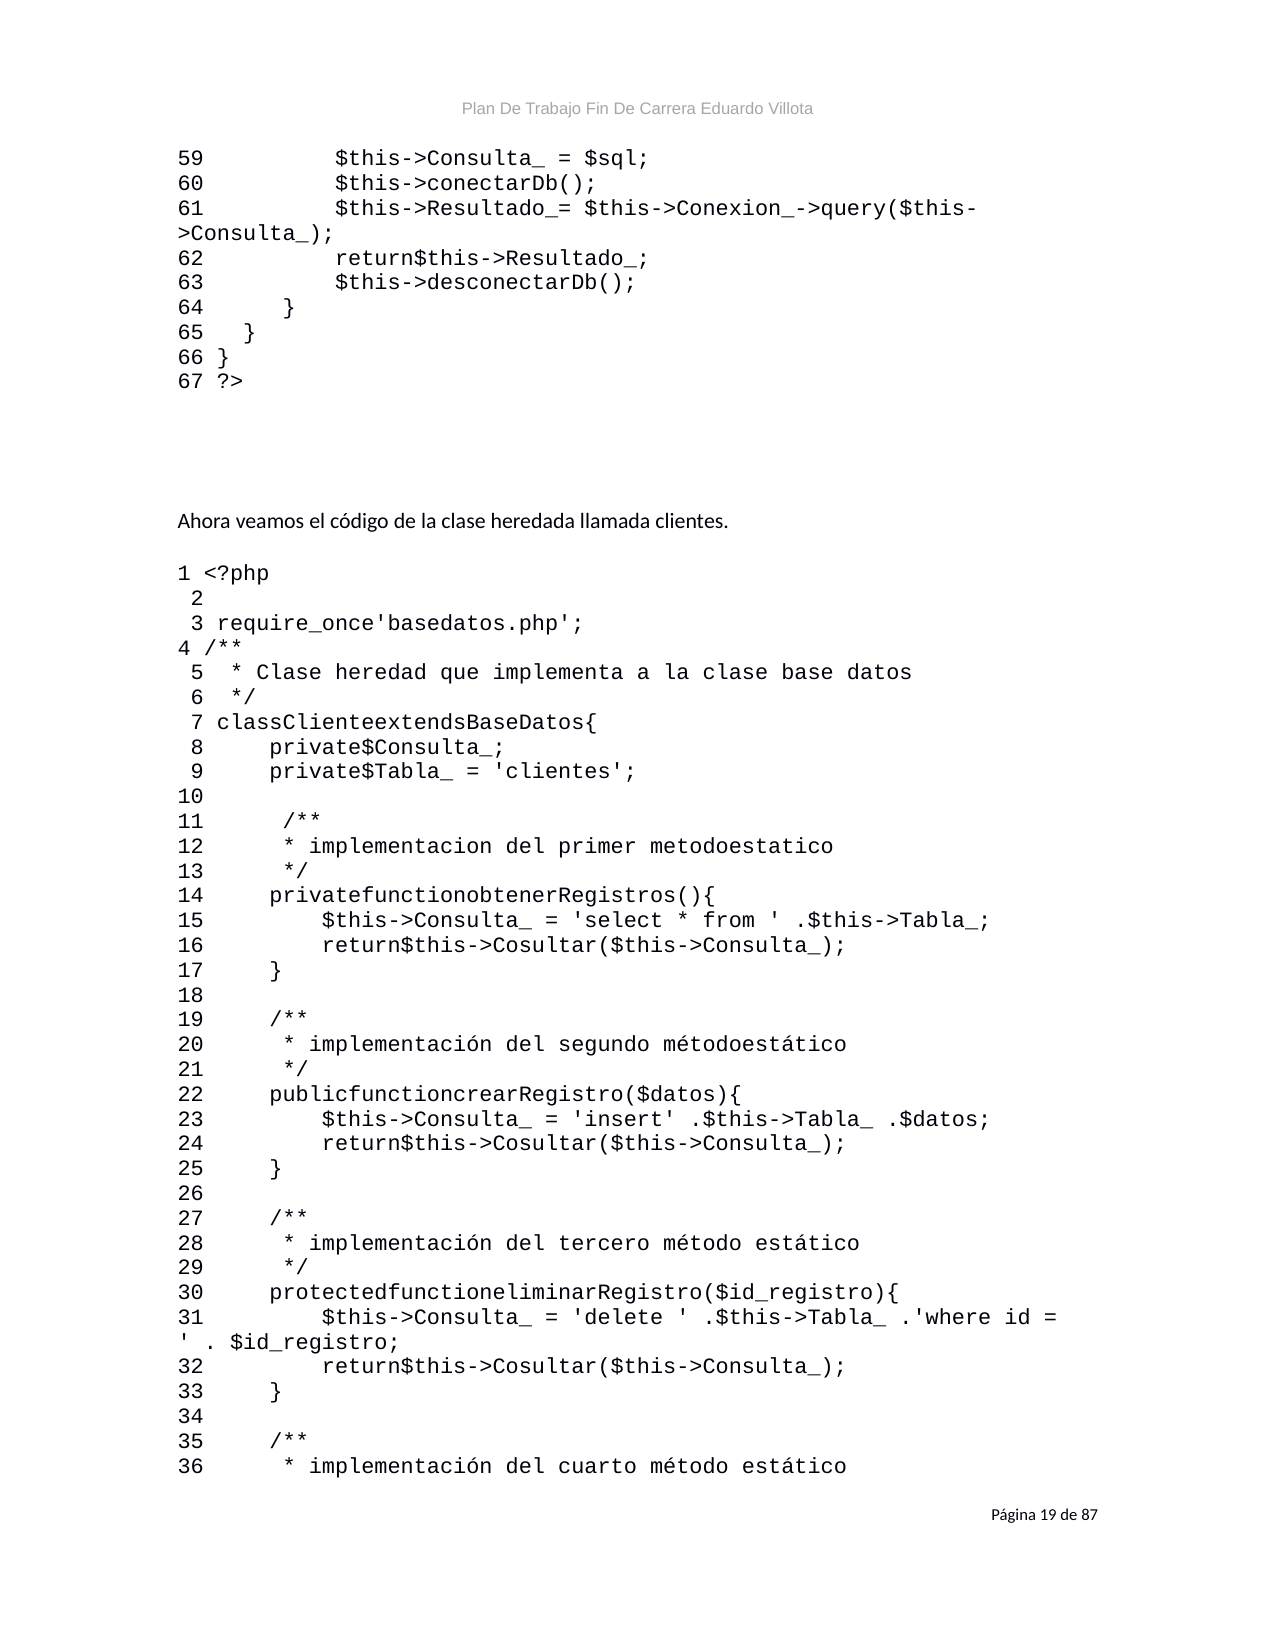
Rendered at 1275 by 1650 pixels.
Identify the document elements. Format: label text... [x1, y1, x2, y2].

text 18 [177, 984, 1098, 1008]
text 21 */ [177, 1058, 1098, 1083]
text 5 * Clase heredad que implementa a la clase base datos [177, 661, 1098, 686]
text 29 */ [177, 1256, 1098, 1281]
text 24 return$this->Cosultar($this->Consulta_); [177, 1132, 1098, 1157]
text 35 /** [177, 1430, 1098, 1455]
text 23 $this->Consulta_ = 'insert' .$this->Tabla_ .$datos; [177, 1108, 1098, 1132]
text 4 /** [177, 637, 1098, 661]
text 27 /** [177, 1207, 1098, 1232]
text 19 /** [177, 1008, 1098, 1033]
text 65 } [177, 321, 1098, 346]
text 10 [177, 785, 1098, 810]
text 33 } [177, 1380, 1098, 1405]
text 36 * implementación del cuarto método estático [177, 1455, 1098, 1479]
text 34 [177, 1405, 1098, 1430]
text 22 publicfunctioncrearRegistro($datos){ [177, 1083, 1098, 1108]
text 61 $this->Resultado_= $this->Conexion_->query($this->Consulta_); [177, 197, 1098, 247]
text 17 } [177, 959, 1098, 984]
text 7 classClienteextendsBaseDatos{ [177, 711, 1098, 736]
text 60 $this->conectarDb(); [177, 172, 1098, 197]
text 1 <?php [177, 562, 1098, 587]
text 15 $this->Consulta_ = 'select * from ' .$this->Tabla_; [177, 909, 1098, 934]
text 59 $this->Consulta_ = $sql; [177, 148, 1098, 172]
text 28 * implementación del tercero método estático [177, 1232, 1098, 1256]
text 6 */ [177, 686, 1098, 711]
text 20 * implementación del segundo métodoestático [177, 1033, 1098, 1058]
text 32 return$this->Cosultar($this->Consulta_); [177, 1356, 1098, 1380]
text 11 /** [177, 810, 1098, 835]
text 9 private$Tabla_ = 'clientes'; [177, 761, 1098, 785]
text 2 [177, 587, 1098, 612]
text 13 */ [177, 860, 1098, 884]
text 64 } [177, 296, 1098, 321]
text 12 * implementacion del primer metodoestatico [177, 835, 1098, 860]
text 63 $this->desconectarDb(); [177, 272, 1098, 296]
text 62 return$this->Resultado_; [177, 247, 1098, 272]
text 25 } [177, 1157, 1098, 1182]
text 30 protectedfunctioneliminarRegistro($id_registro){ [177, 1281, 1098, 1306]
text 31 $this->Consulta_ = 'delete ' .$this->Tabla_ .'where id = ' . $id_registro; [177, 1306, 1098, 1356]
text 26 [177, 1182, 1098, 1207]
text Ahora veamos el código de la clase heredada llamada clientes. [177, 508, 1098, 534]
text 3 require_once'basedatos.php'; [177, 612, 1098, 637]
text 14 privatefunctionobtenerRegistros(){ [177, 884, 1098, 909]
text 16 return$this->Cosultar($this->Consulta_); [177, 934, 1098, 959]
text 8 private$Consulta_; [177, 736, 1098, 761]
text 67 ?> [177, 371, 1098, 396]
text 66 } [177, 346, 1098, 371]
